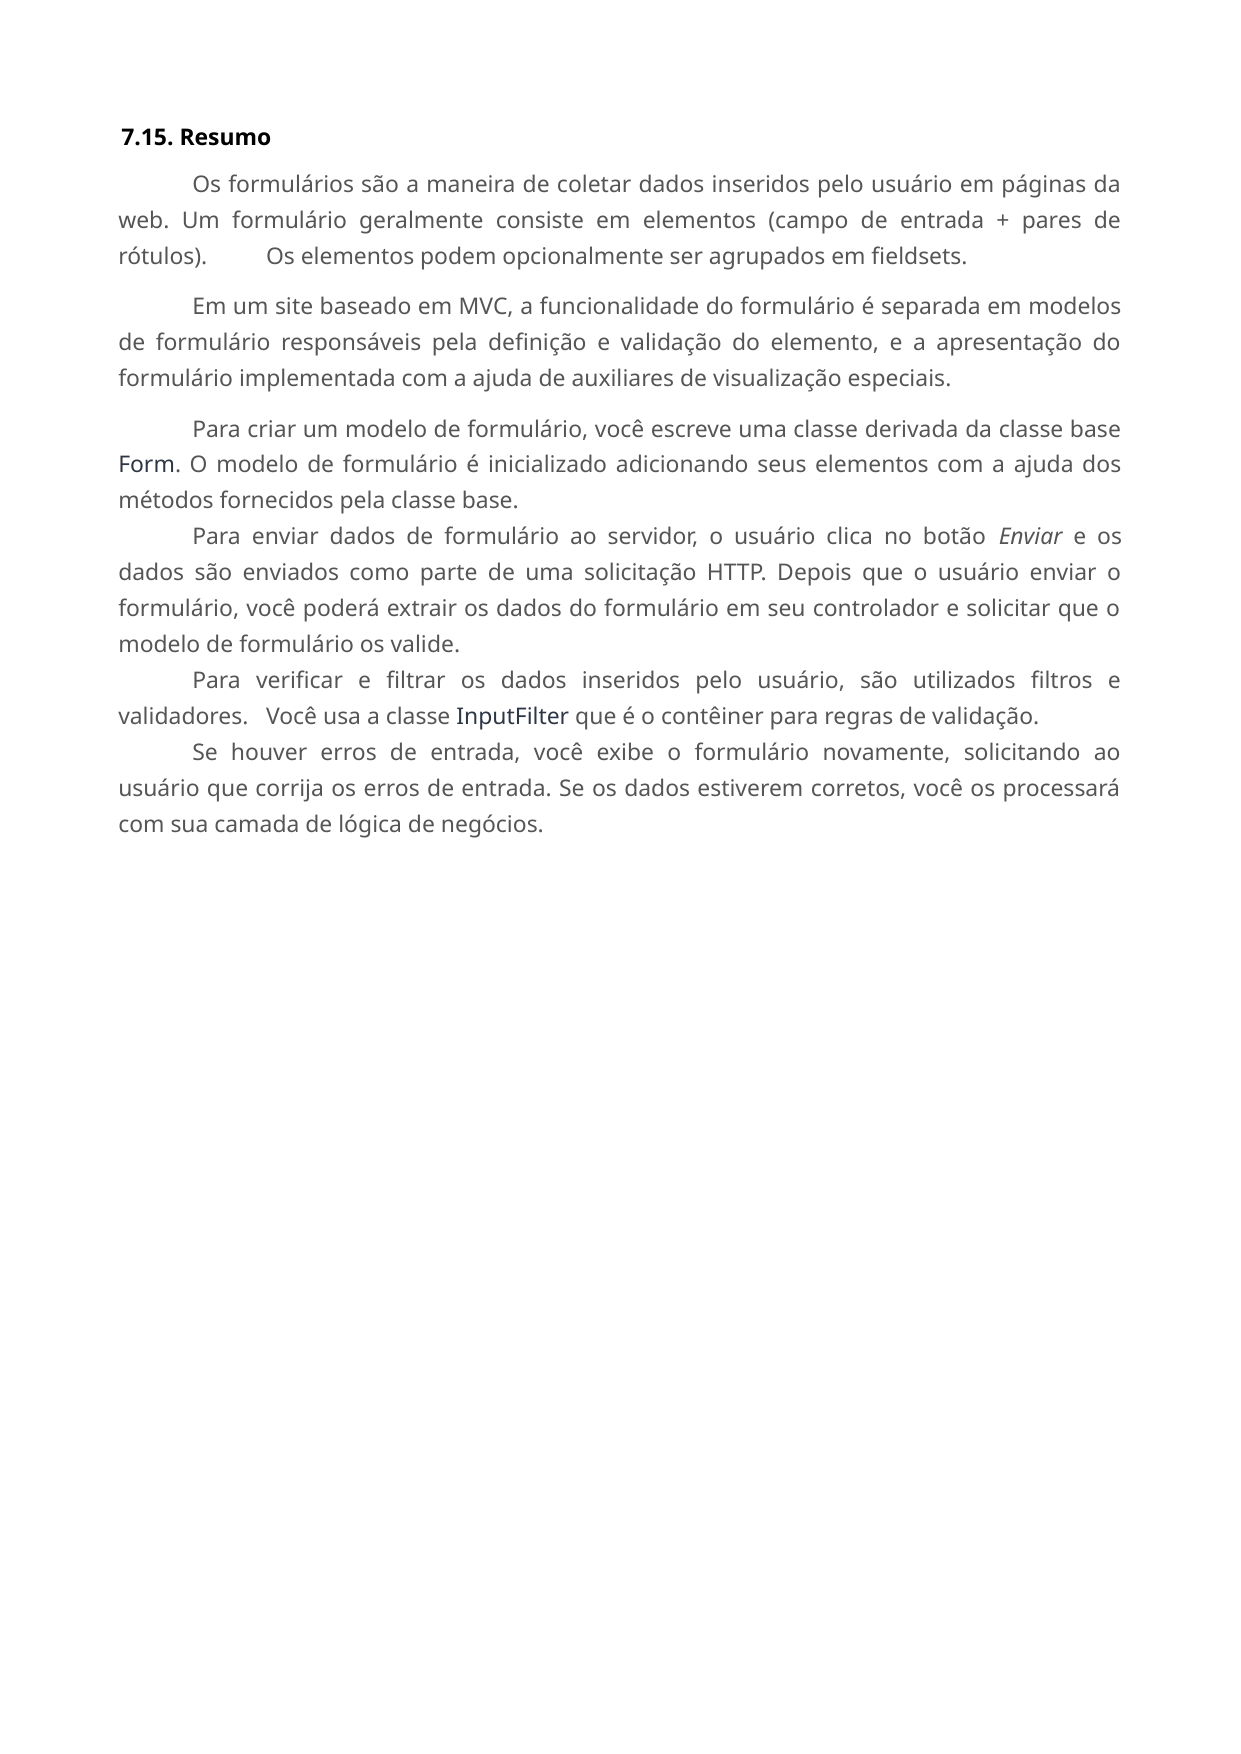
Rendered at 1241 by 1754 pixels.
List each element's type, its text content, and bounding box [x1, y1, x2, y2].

subtitle 7.15. Resumo [118, 118, 1122, 155]
text Os formulários são a maneira de coletar dados inseridos pelo usuário em páginas da web. Um formulário geralmente consiste em elementos (campo de entrada + pares de rótulos). Os elementos podem opcionalmente ser agrupados em fieldsets. [118, 168, 1122, 271]
text Para criar um modelo de formulário, você escreve uma classe derivada da classe base Form. O modelo de formulário é inicializado adicionando seus elementos com a ajuda dos métodos fornecidos pela classe base. [118, 412, 1122, 516]
text Em um site baseado em MVC, a funcionalidade do formulário é separada em modelos de formulário responsáveis pela definição e validação do elemento, e a apresentação do formulário implementada com a ajuda de auxiliares de visualização especiais. [118, 290, 1122, 393]
text Para verificar e filtrar os dados inseridos pelo usuário, são utilizados filtros e validadores. Você usa a classe InputFilter que é o contêiner para regras de validação. [118, 664, 1122, 731]
text Para enviar dados de formulário ao servidor, o usuário clica no botão Enviar e os dados são enviados como parte de uma solicitação HTTP. Depois que o usuário enviar o formulário, você poderá extrair os dados do formulário em seu controlador e solicitar que o modelo de formulário os valide. [118, 520, 1122, 659]
text Se houver erros de entrada, você exibe o formulário novamente, solicitando ao usuário que corrija os erros de entrada. Se os dados estiverem corretos, você os processará com sua camada de lógica de negócios. [118, 736, 1122, 839]
